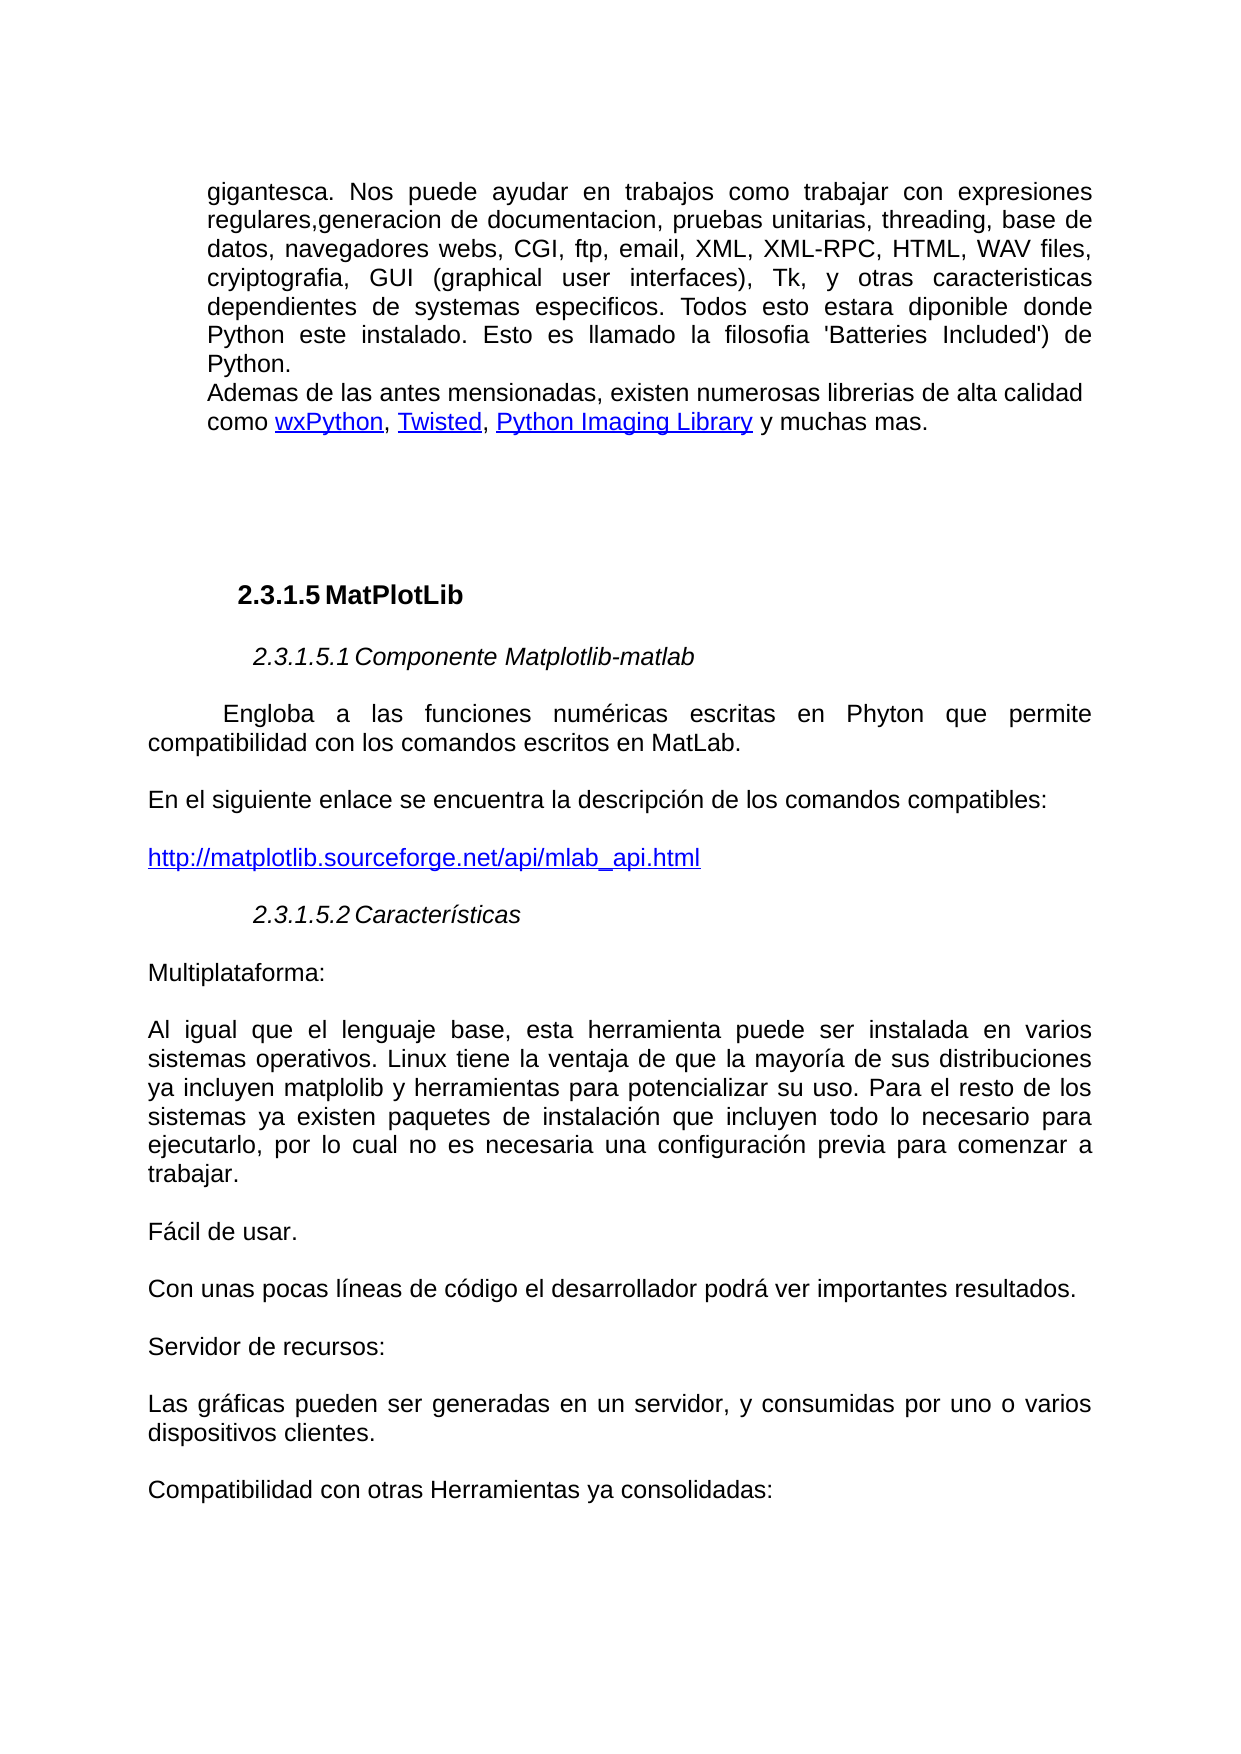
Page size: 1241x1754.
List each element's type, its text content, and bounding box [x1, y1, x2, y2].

text Compatibilidad con otras Herramientas ya consolidadas: [148, 1475, 1092, 1504]
list Ademas de las antes mensionadas, existen numerosas librerias de alta calidad como wxPython, Twisted, Python Imaging Library y muchas mas. [207, 378, 1092, 435]
text Engloba a las funciones numéricas escritas en Phyton que permite compatibilidad con los comandos escritos en MatLab. [148, 699, 1092, 756]
text En el siguiente enlace se encuentra la descripción de los comandos compatibles: [148, 785, 1092, 814]
subtitle Características [253, 900, 1092, 929]
subtitle MatPlotLib [237, 579, 1092, 610]
text Fácil de usar. [148, 1216, 1092, 1245]
text Con unas pocas líneas de código el desarrollador podrá ver importantes resultados. [148, 1274, 1092, 1303]
text Multiplataforma: [148, 958, 1092, 986]
text http://matplotlib.sourceforge.net/api/mlab_api.html [148, 843, 1092, 871]
list gigantesca. Nos puede ayudar en trabajos como trabajar con expresiones regulares,generacion de documentacion, pruebas unitarias, threading, base de datos, navegadores webs, CGI, ftp, email, XML, XML-RPC, HTML, WAV files, cryiptografia, GUI (graphical user interfaces), Tk, y otras caracteristicas dependientes de systemas especificos. Todos esto estara diponible donde Python este instalado. Esto es llamado la filosofia 'Batteries Included') de Python. [207, 176, 1092, 378]
subtitle Componente Matplotlib-matlab [253, 641, 1092, 670]
text Al igual que el lenguaje base, esta herramienta puede ser instalada en varios sistemas operativos. Linux tiene la ventaja de que la mayoría de sus distribuciones ya incluyen matplolib y herramientas para potencializar su uso. Para el resto de los sistemas ya existen paquetes de instalación que incluyen todo lo necesario para ejecutarlo, por lo cual no es necesaria una configuración previa para comenzar a trabajar. [148, 1015, 1092, 1188]
text Servidor de recursos: [148, 1331, 1092, 1360]
text Las gráficas pueden ser generadas en un servidor, y consumidas por uno o varios dispositivos clientes. [148, 1389, 1092, 1446]
